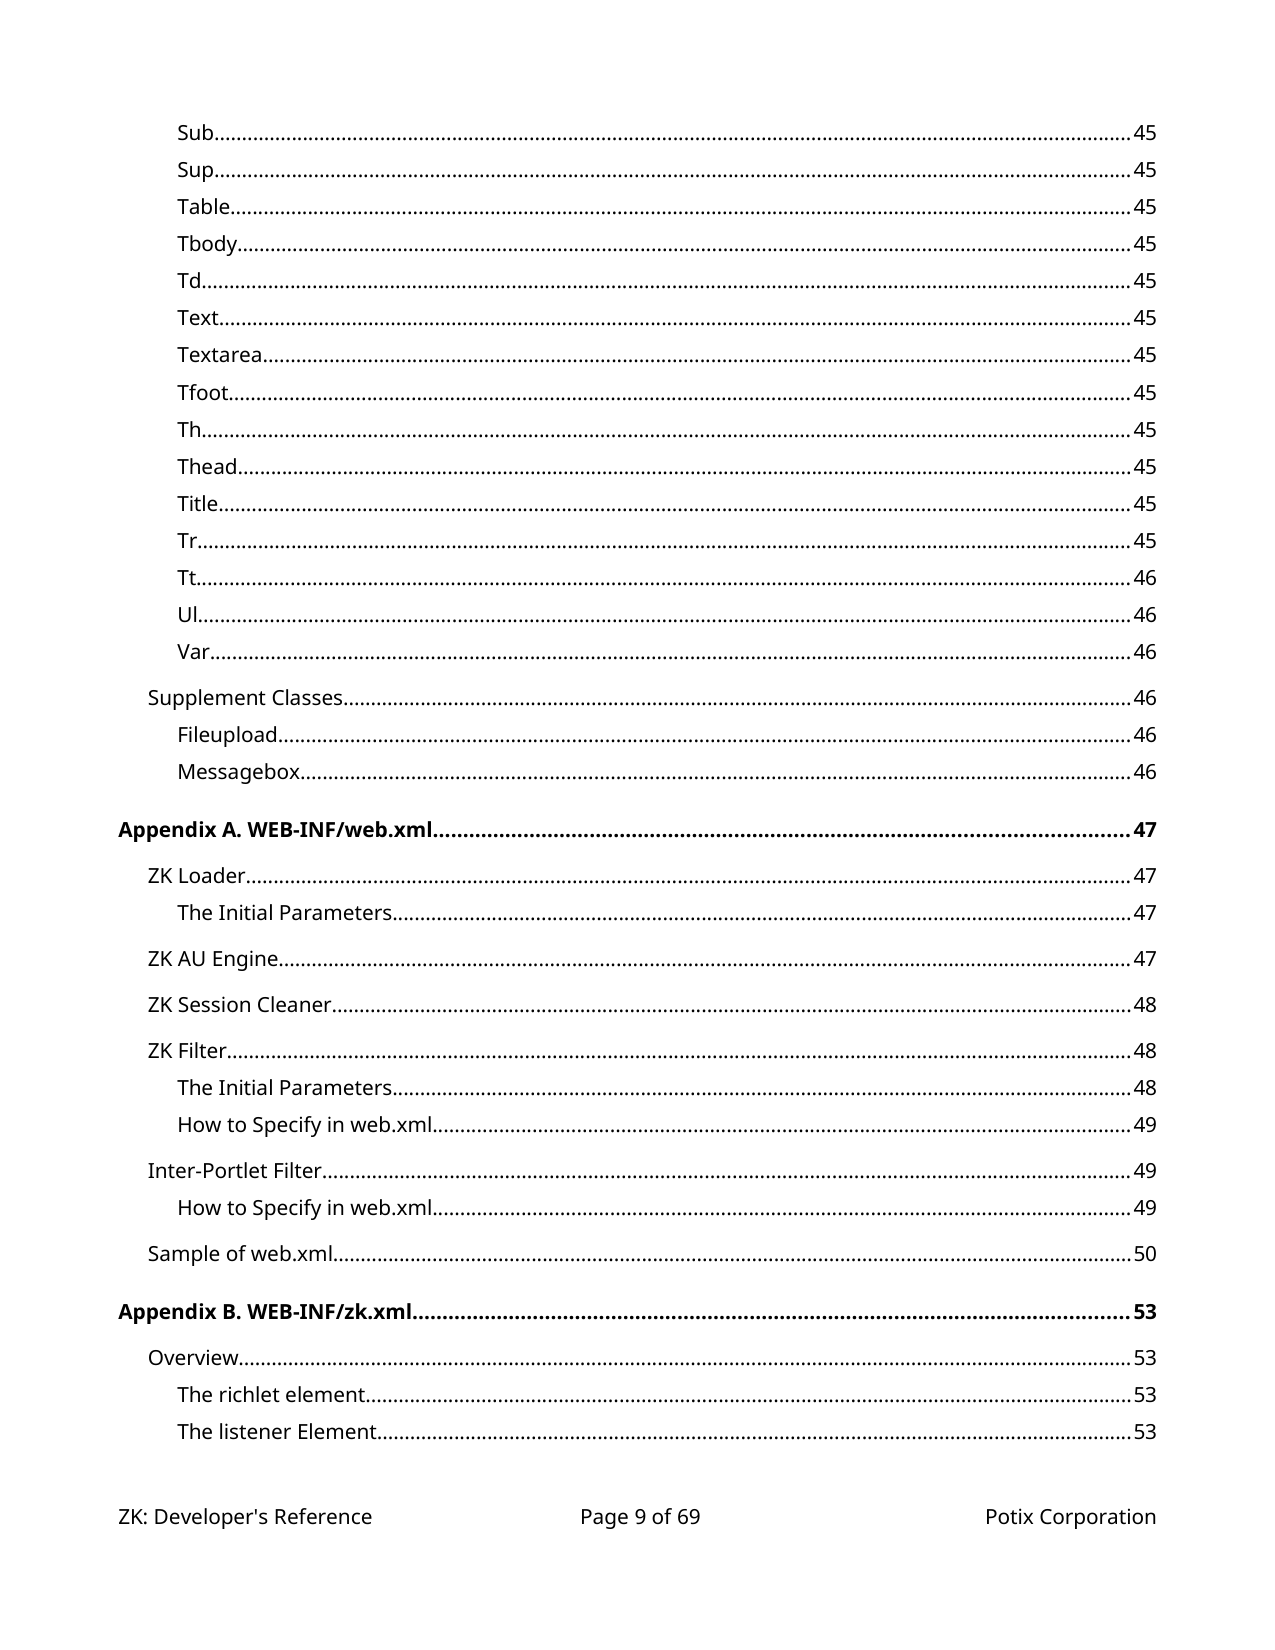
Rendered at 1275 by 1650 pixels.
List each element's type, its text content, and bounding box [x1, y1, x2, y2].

text Tt 46 [177, 563, 1157, 591]
text Overview 53 [148, 1343, 1157, 1371]
text The Initial Parameters 48 [177, 1073, 1157, 1101]
text Td 45 [177, 266, 1157, 295]
text ZK Filter 48 [148, 1036, 1157, 1064]
text The listener Element 53 [177, 1417, 1157, 1445]
text The Initial Parameters 47 [177, 898, 1157, 926]
text ZK Session Cleaner 48 [148, 990, 1157, 1018]
text ZK AU Engine 47 [148, 944, 1157, 972]
text Title 45 [177, 489, 1157, 517]
text How to Specify in web.xml 49 [177, 1110, 1157, 1138]
text Text 45 [177, 303, 1157, 332]
text The richlet element 53 [177, 1380, 1157, 1408]
text Sup 45 [177, 155, 1157, 183]
text Tr 45 [177, 526, 1157, 554]
text Tbody 45 [177, 229, 1157, 258]
text Messagebox 46 [177, 757, 1157, 786]
text Thead 45 [177, 452, 1157, 480]
text Supplement Classes 46 [148, 683, 1157, 711]
text Fileupload 46 [177, 720, 1157, 748]
text Th 45 [177, 415, 1157, 443]
text ZK Loader 47 [148, 861, 1157, 889]
text Ul 46 [177, 600, 1157, 628]
text Textarea 45 [177, 341, 1157, 369]
text How to Specify in web.xml 49 [177, 1193, 1157, 1221]
text Inter-Portlet Filter 49 [148, 1156, 1157, 1184]
text Sample of web.xml 50 [148, 1239, 1157, 1267]
text Sub 45 [177, 118, 1157, 146]
text Var 46 [177, 637, 1157, 666]
text Tfoot 45 [177, 378, 1157, 406]
text Appendix A. WEB-INF/web.xml 47 [118, 815, 1157, 843]
text Table 45 [177, 192, 1157, 221]
text Appendix B. WEB-INF/zk.xml 53 [118, 1297, 1157, 1325]
